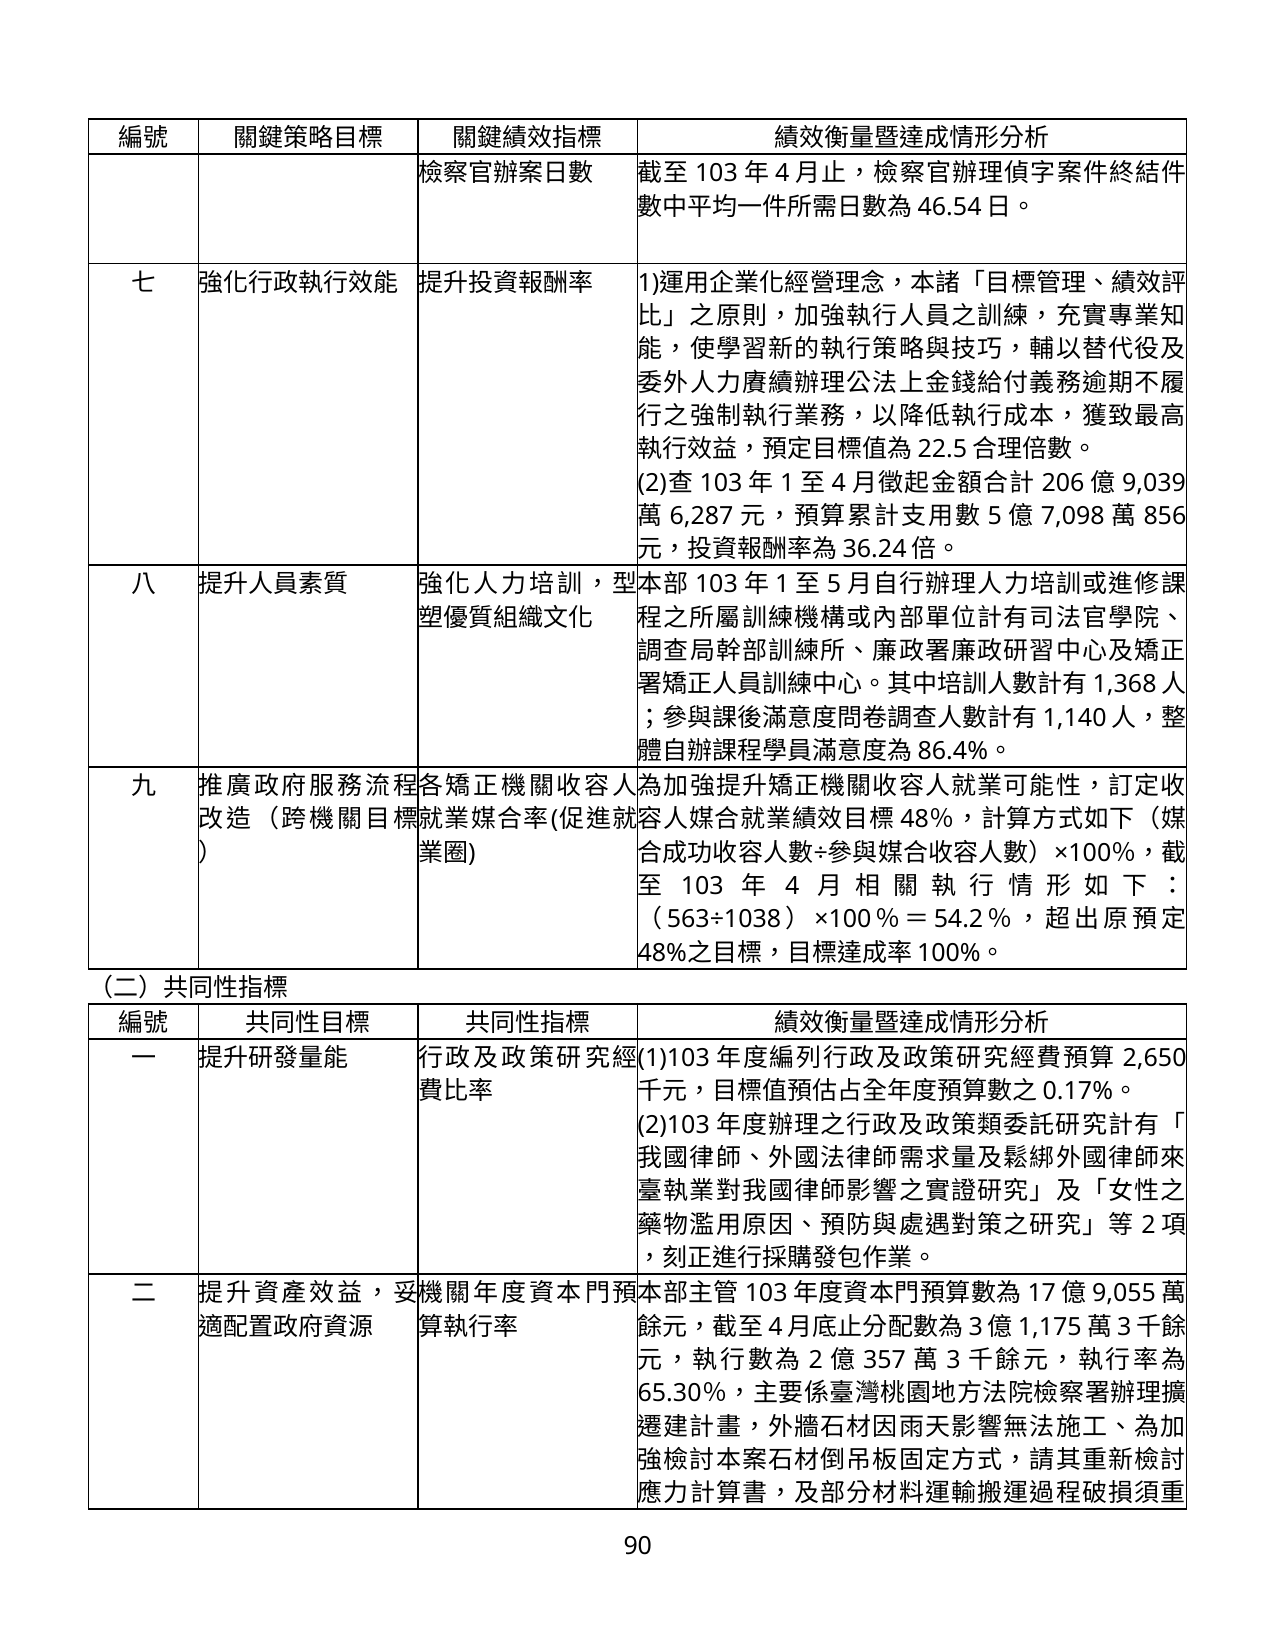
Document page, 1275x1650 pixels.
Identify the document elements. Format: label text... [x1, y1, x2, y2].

table_cell 提升研發量能 [199, 1040, 417, 1273]
table_cell 九 [89, 768, 198, 968]
table_cell 強化人力培訓，型塑優質組織文化 [419, 566, 637, 766]
table_cell 七 [89, 264, 198, 564]
table_cell 各矯正機關收容人就業媒合率(促進就業圈) [419, 768, 637, 968]
table_cell 提升資產效益，妥適配置政府資源 [199, 1275, 417, 1508]
table_header 績效衡量暨達成情形分析 [638, 120, 1186, 153]
table_header 關鍵績效指標 [419, 120, 637, 153]
table_cell 檢察官辦案日數 [419, 155, 637, 262]
table_cell 二 [89, 1275, 198, 1508]
table_cell 提升人員素質 [199, 566, 417, 766]
table_header 共同性指標 [419, 1005, 637, 1038]
table_header 關鍵策略目標 [199, 120, 417, 153]
table_cell [89, 155, 198, 262]
table_cell 本部103年1至5月自行辦理人力培訓或進修課程之所屬訓練機構或內部單位計有司法官學院、調查局幹部訓練所、廉政署廉政研習中心及矯正署矯正人員訓練中心。其中培訓人數計有1,368人；參與課後滿意度問卷調查人數計有1,140人，整體自辦課程學員滿意度為86.4%。 [638, 566, 1186, 766]
table_cell 機關年度資本門預算執行率 [419, 1275, 637, 1508]
table_cell 1)運用企業化經營理念，本諸「目標管理、績效評比」之原則，加強執行人員之訓練，充實專業知能，使學習新的執行策略與技巧，輔以替代役及委外人力賡續辦理公法上金錢給付義務逾期不履行之強制執行業務，以降低執行成本，獲致最高執行效益，預定目標值為22.5合理倍數。 (2)查103年1至4月徵起金額合計206億9,039萬6,287元，預算累計支用數5億7,098萬856元，投資報酬率為36.24倍。 [638, 264, 1186, 564]
table_cell [199, 155, 417, 262]
table_cell 本部主管103年度資本門預算數為17億9,055萬餘元，截至4月底止分配數為3億1,175萬3千餘元，執行數為2億357萬3千餘元，執行率為65.30％，主要係臺灣桃園地方法院檢察署辦理擴遷建計畫，外牆石材因雨天影響無法施工、為加強檢討本案石材倒吊板固定方式，請其重新檢討應力計算書，及部分材料運輸搬運過程破損須重 [638, 1275, 1186, 1508]
table_cell 行政及政策研究經費比率 [419, 1040, 637, 1273]
text （二）共同性指標 [88, 970, 1186, 1003]
table_cell 為加強提升矯正機關收容人就業可能性，訂定收容人媒合就業績效目標48％，計算方式如下（媒合成功收容人數÷參與媒合收容人數）×100％，截至103年4月相關執行情形如下：（563÷1038）×100％＝54.2％，超出原預定48%之目標，目標達成率100%。 [638, 768, 1186, 968]
table_header 績效衡量暨達成情形分析 [638, 1005, 1186, 1038]
table_cell 強化行政執行效能 [199, 264, 417, 564]
table_cell 截至103年4月止，檢察官辦理偵字案件終結件數中平均一件所需日數為46.54日。 [638, 155, 1186, 262]
table_header 編號 [89, 120, 198, 153]
table_cell 推廣政府服務流程改造（跨機關目標） [199, 768, 417, 968]
table_header 共同性目標 [199, 1005, 417, 1038]
table_header 編號 [89, 1005, 198, 1038]
table_cell 八 [89, 566, 198, 766]
table_cell (1)103年度編列行政及政策研究經費預算2,650千元，目標值預估占全年度預算數之0.17%。 (2)103年度辦理之行政及政策類委託研究計有「我國律師、外國法律師需求量及鬆綁外國律師來臺執業對我國律師影響之實證研究」及「女性之藥物濫用原因、預防與處遇對策之研究」等2項，刻正進行採購發包作業。 [638, 1040, 1186, 1273]
table_cell 一 [89, 1040, 198, 1273]
table_cell 提升投資報酬率 [419, 264, 637, 564]
